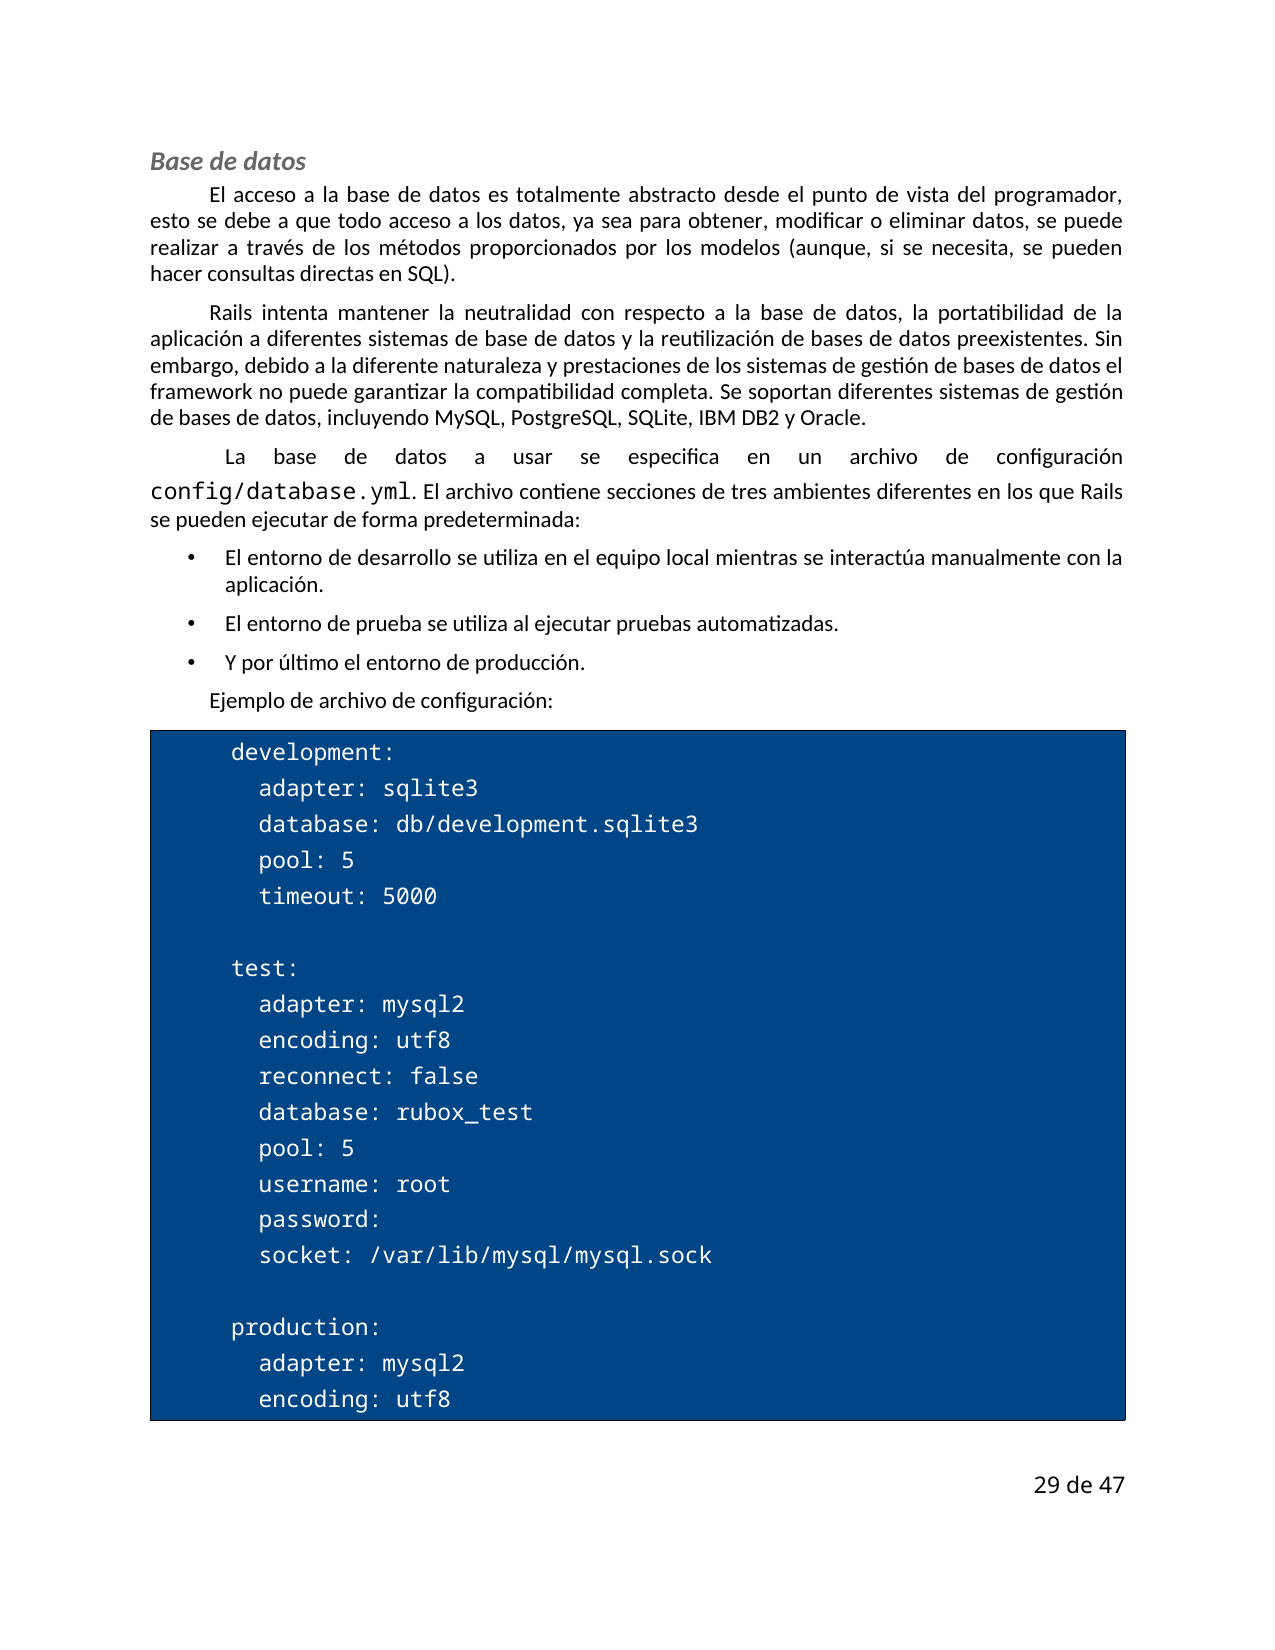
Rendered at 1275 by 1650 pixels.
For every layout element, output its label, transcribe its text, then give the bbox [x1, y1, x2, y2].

text Rails intenta mantener la neutralidad con respecto a la base de datos, la portatibilidad de la aplicación a diferentes sistemas de base de datos y la reutilización de bases de datos preexistentes. Sin embargo, debido a la diferente naturaleza y prestaciones de los sistemas de gestión de bases de datos el framework no puede garantizar la compatibilidad completa. Se soportan diferentes sistemas de gestión de bases de datos, incluyendo MySQL, PostgreSQL, SQLite, IBM DB2 y Oracle. [150, 303, 1125, 432]
text El acceso a la base de datos es totalmente abstracto desde el punto de vista del programador, esto se debe a que todo acceso a los datos, ya sea para obtener, modificar o eliminar datos, se puede realizar a través de los métodos proporcionados por los modelos (aunque, si se necesita, se pueden hacer consultas directas en SQL). [150, 185, 1125, 287]
text Ejemplo de archivo de configuración: [150, 692, 1125, 714]
list Y por último el entorno de producción. [187, 653, 1125, 676]
list El entorno de desarrollo se utiliza en el equipo local mientras se interactúa manualmente con la aplicación. [187, 549, 1125, 598]
list El entorno de prueba se utiliza al ejecutar pruebas automatizadas. [187, 614, 1125, 637]
subtitle Base de datos [150, 150, 1125, 177]
text La base de datos a usar se especifica en un archivo de configuración config/database.yml. El archivo contiene secciones de tres ambientes diferentes en los que Rails se pueden ejecutar de forma predeterminada: [150, 447, 1125, 533]
table_header development: adapter: sqlite3 database: db/development.sqlite3 pool: 5 timeout: 5000 test: adapter: mysql2 encoding: utf8 reconnect: false database: rubox_test pool: 5 username: root password: socket: /var/lib/mysql/mysql.sock production: adapter: mysql2 encoding: utf8 [151, 731, 1125, 1420]
